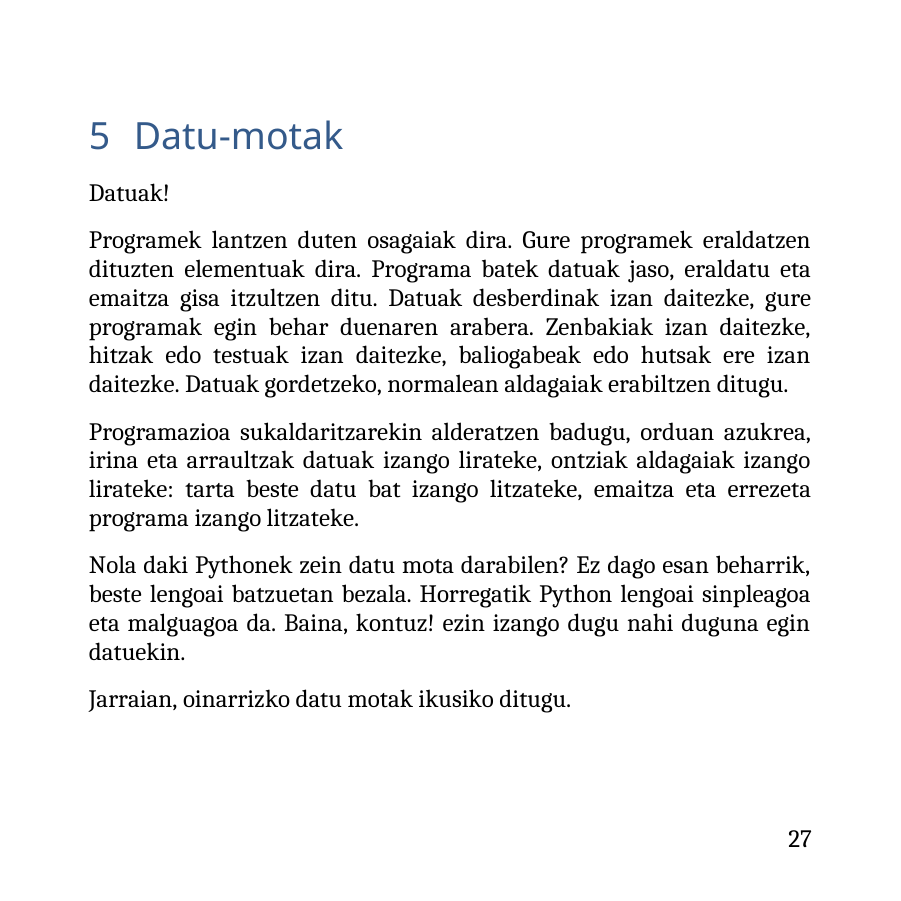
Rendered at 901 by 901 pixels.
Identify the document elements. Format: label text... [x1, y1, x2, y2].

subtitle Datu-motak [89, 109, 811, 160]
text Datuak! [89, 179, 811, 208]
text Jarraian, oinarrizko datu motak ikusiko ditugu. [89, 685, 811, 714]
text Programazioa sukaldaritzarekin alderatzen badugu, orduan azukrea, irina eta arraultzak datuak izango lirateke, ontziak aldagaiak izango lirateke: tarta beste datu bat izango litzateke, emaitza eta errezeta programa izango litzateke. [89, 418, 811, 533]
text Nola daki Pythonek zein datu mota darabilen? Ez dago esan beharrik, beste lengoai batzuetan bezala. Horregatik Python lengoai sinpleagoa eta malguagoa da. Baina, kontuz! ezin izango dugu nahi duguna egin datuekin. [89, 551, 811, 666]
text Programek lantzen duten osagaiak dira. Gure programek eraldatzen dituzten elementuak dira. Programa batek datuak jaso, eraldatu eta emaitza gisa itzultzen ditu. Datuak desberdinak izan daitezke, gure programak egin behar duenaren arabera. Zenbakiak izan daitezke, hitzak edo testuak izan daitezke, baliogabeak edo hutsak ere izan daitezke. Datuak gordetzeko, normalean aldagaiak erabiltzen ditugu. [89, 226, 811, 399]
